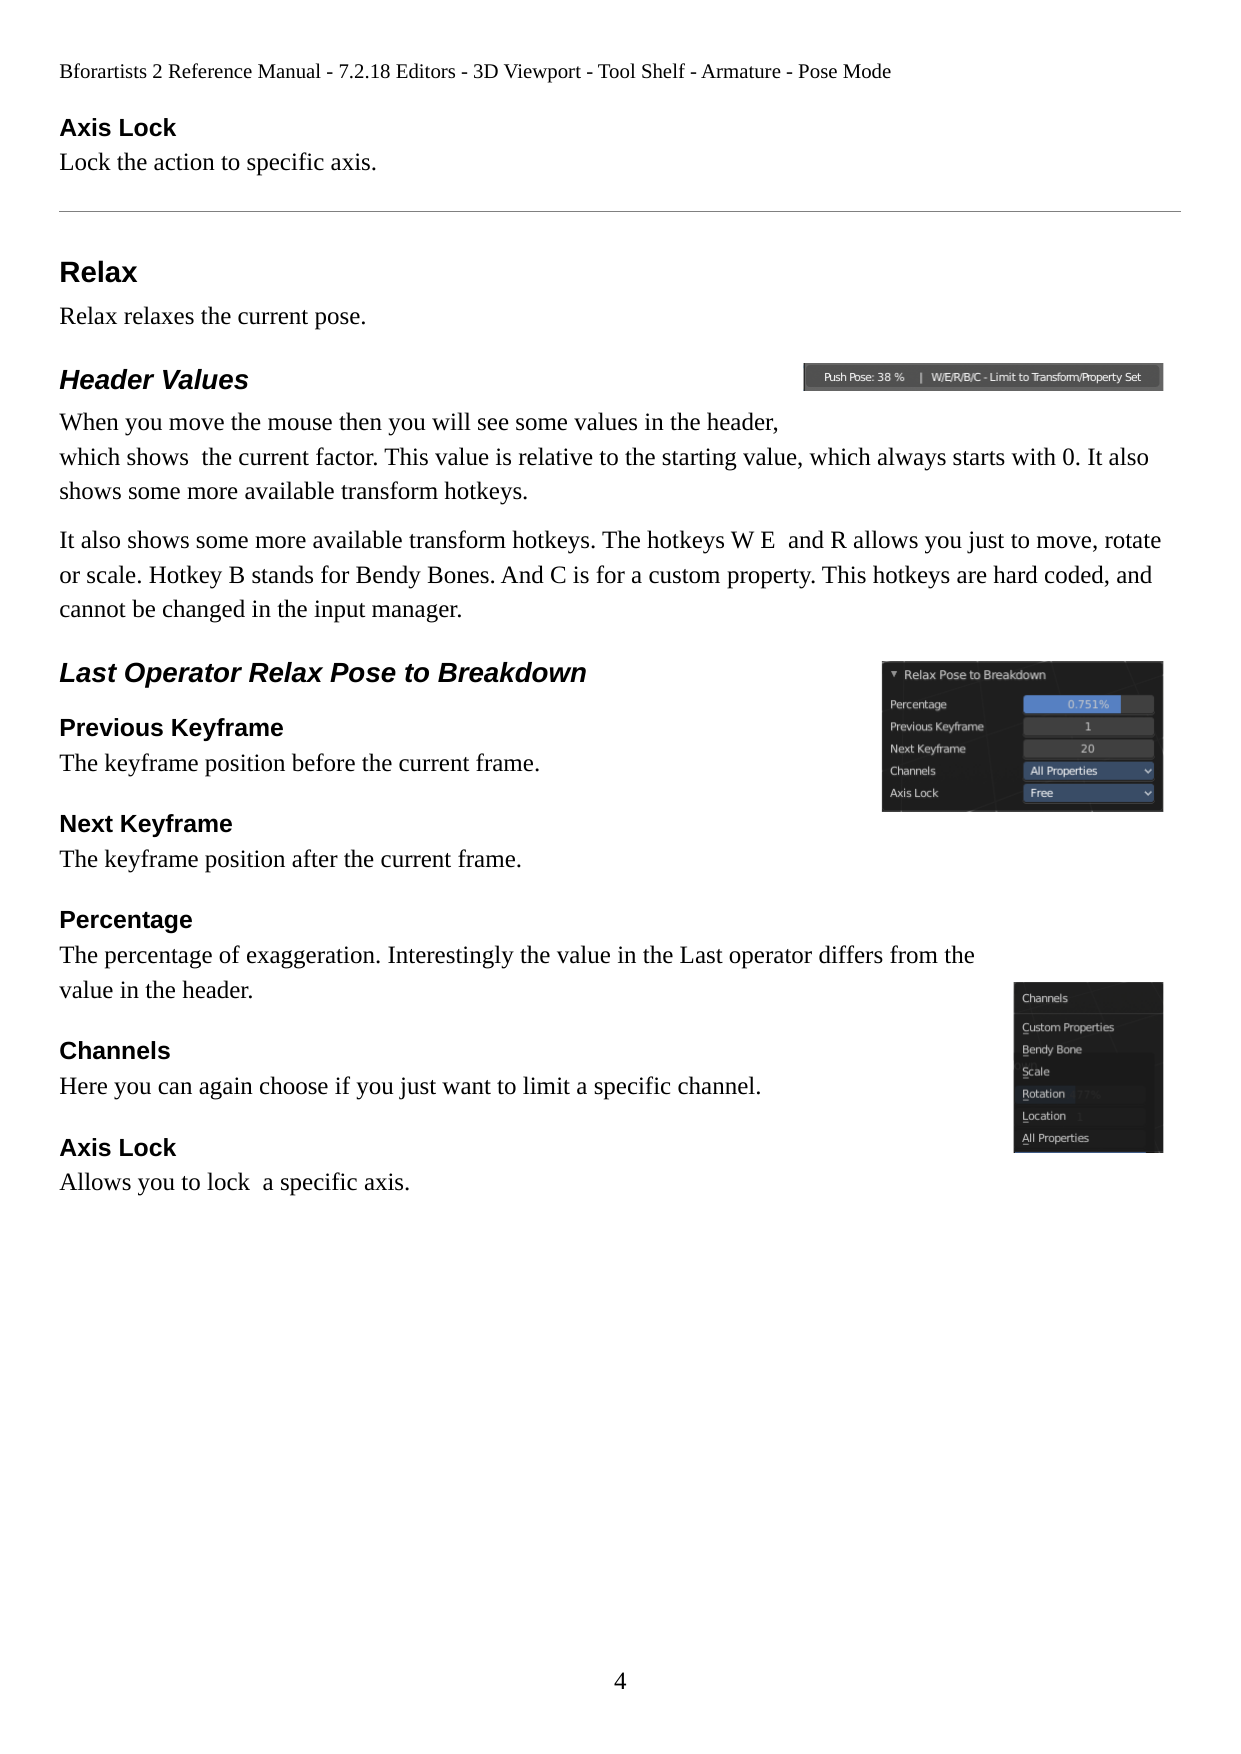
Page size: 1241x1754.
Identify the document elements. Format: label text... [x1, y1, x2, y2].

subtitle Channels [59, 1036, 1013, 1065]
text The keyframe position after the current frame. [59, 844, 1181, 873]
subtitle Axis Lock [59, 1133, 1181, 1161]
text It also shows some more available transform hotkeys. The hotkeys W E and R allows you just to move, rotate or scale. Hotkey B stands for Bendy Bones. And C is for a custom property. This hotkeys are hard coded, and cannot be changed in the input manager. [59, 525, 1181, 623]
picture [803, 363, 1164, 391]
subtitle Axis Lock [59, 113, 1181, 141]
text The percentage of exaggeration. Interestingly the value in the Last operator differs from the value in the header. [59, 940, 1181, 1003]
subtitle Percentage [59, 906, 1181, 934]
picture [881, 661, 1164, 812]
subtitle Last Operator Relax Pose to Breakdown [59, 656, 1181, 688]
text Lock the action to specific axis. [59, 147, 1181, 176]
subtitle Relax [59, 255, 1181, 289]
text When you move the mouse then you will see some values in the header, which shows the current factor. This value is relative to the starting value, which always starts with 0. It also shows some more available transform hotkeys. [59, 407, 1181, 505]
subtitle Header Values [59, 363, 1181, 395]
text Relax relaxes the current pose. [59, 301, 1181, 330]
picture [1013, 982, 1164, 1153]
text Allows you to lock a specific axis. [59, 1167, 1181, 1196]
subtitle Previous Keyframe [59, 713, 881, 741]
subtitle [1164, 713, 1181, 741]
text Here you can again choose if you just want to limit a specific channel. [59, 1071, 1013, 1100]
text The keyframe position before the current frame. [59, 748, 881, 776]
subtitle Next Keyframe [59, 809, 1181, 838]
subtitle [1164, 1036, 1181, 1065]
